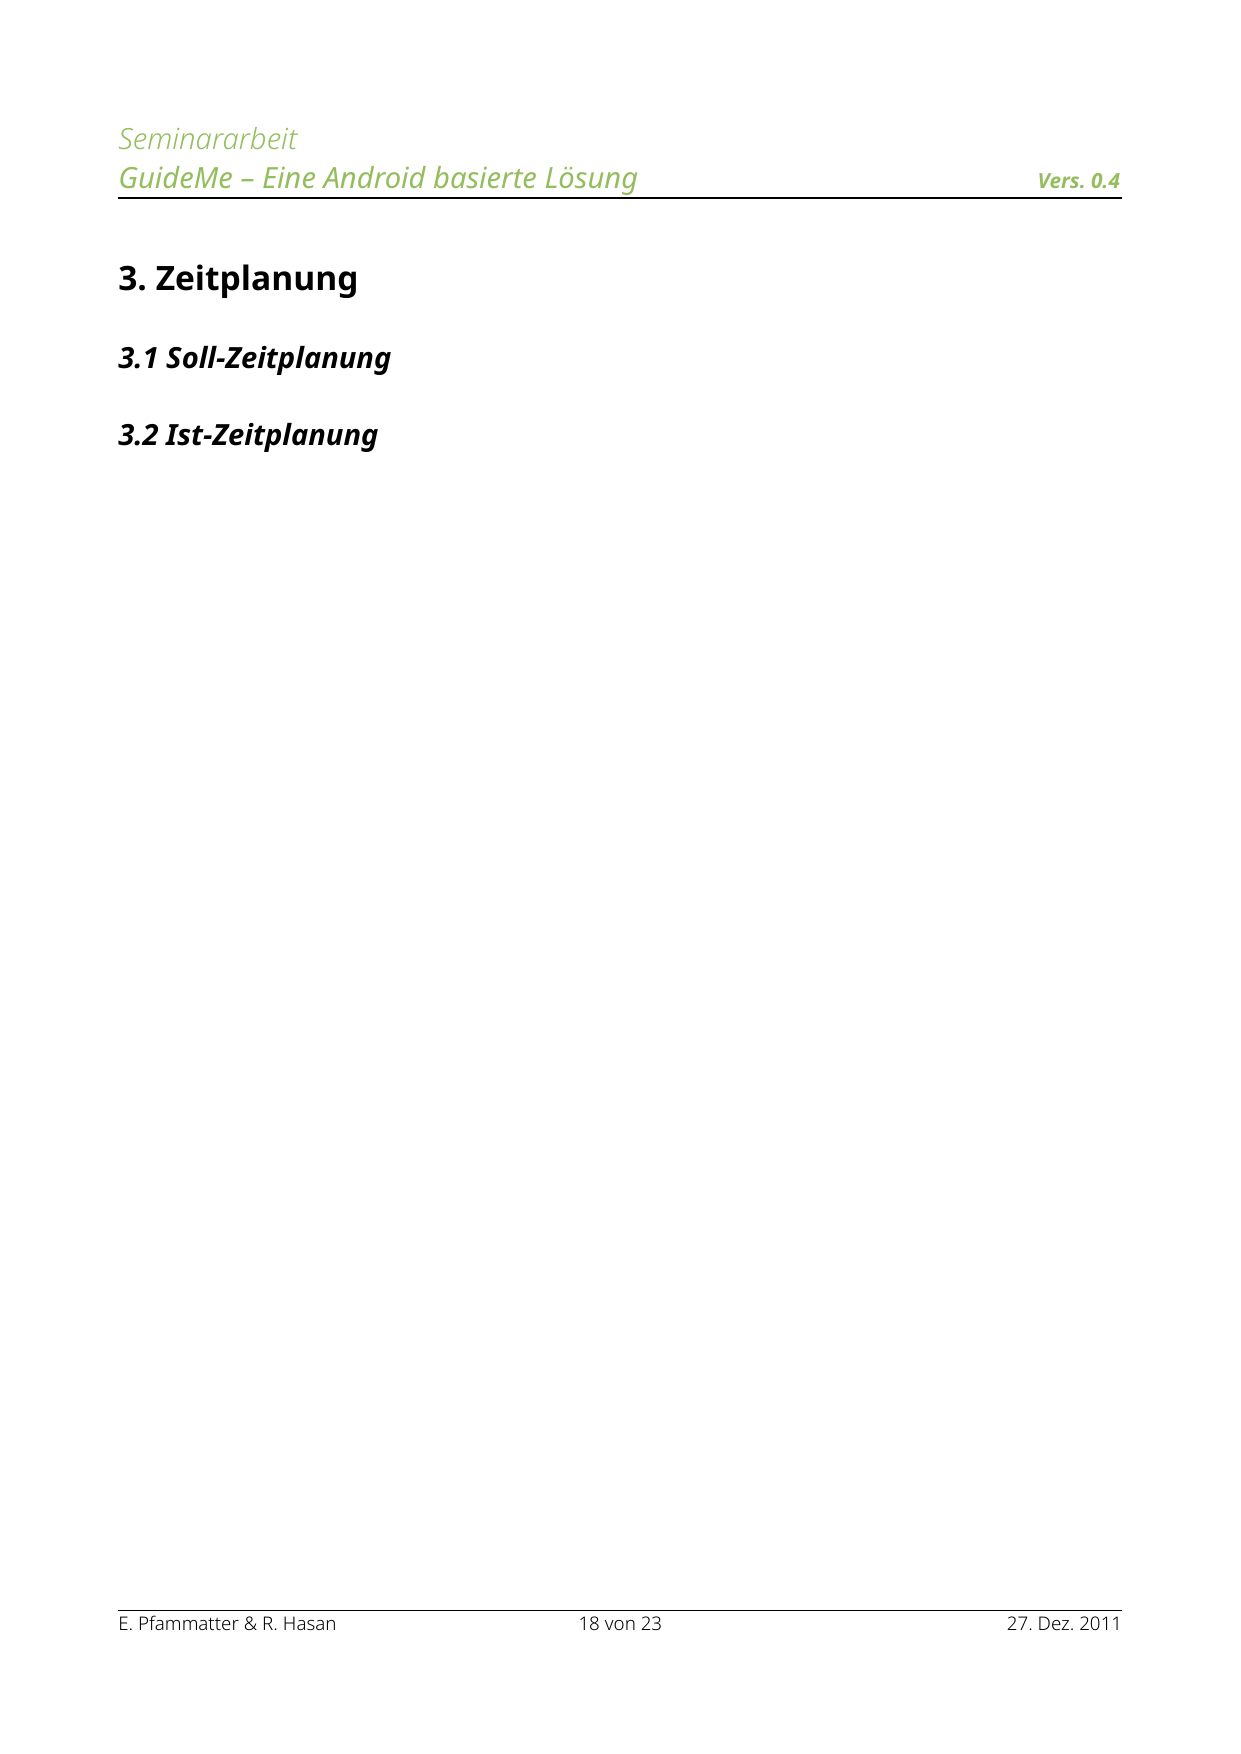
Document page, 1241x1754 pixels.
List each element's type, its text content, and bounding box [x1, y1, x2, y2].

subtitle 3.1 Soll-Zeitplanung [118, 337, 1122, 377]
subtitle 3.2 Ist-Zeitplanung [118, 414, 1122, 454]
subtitle 3. Zeitplanung [118, 254, 1122, 300]
